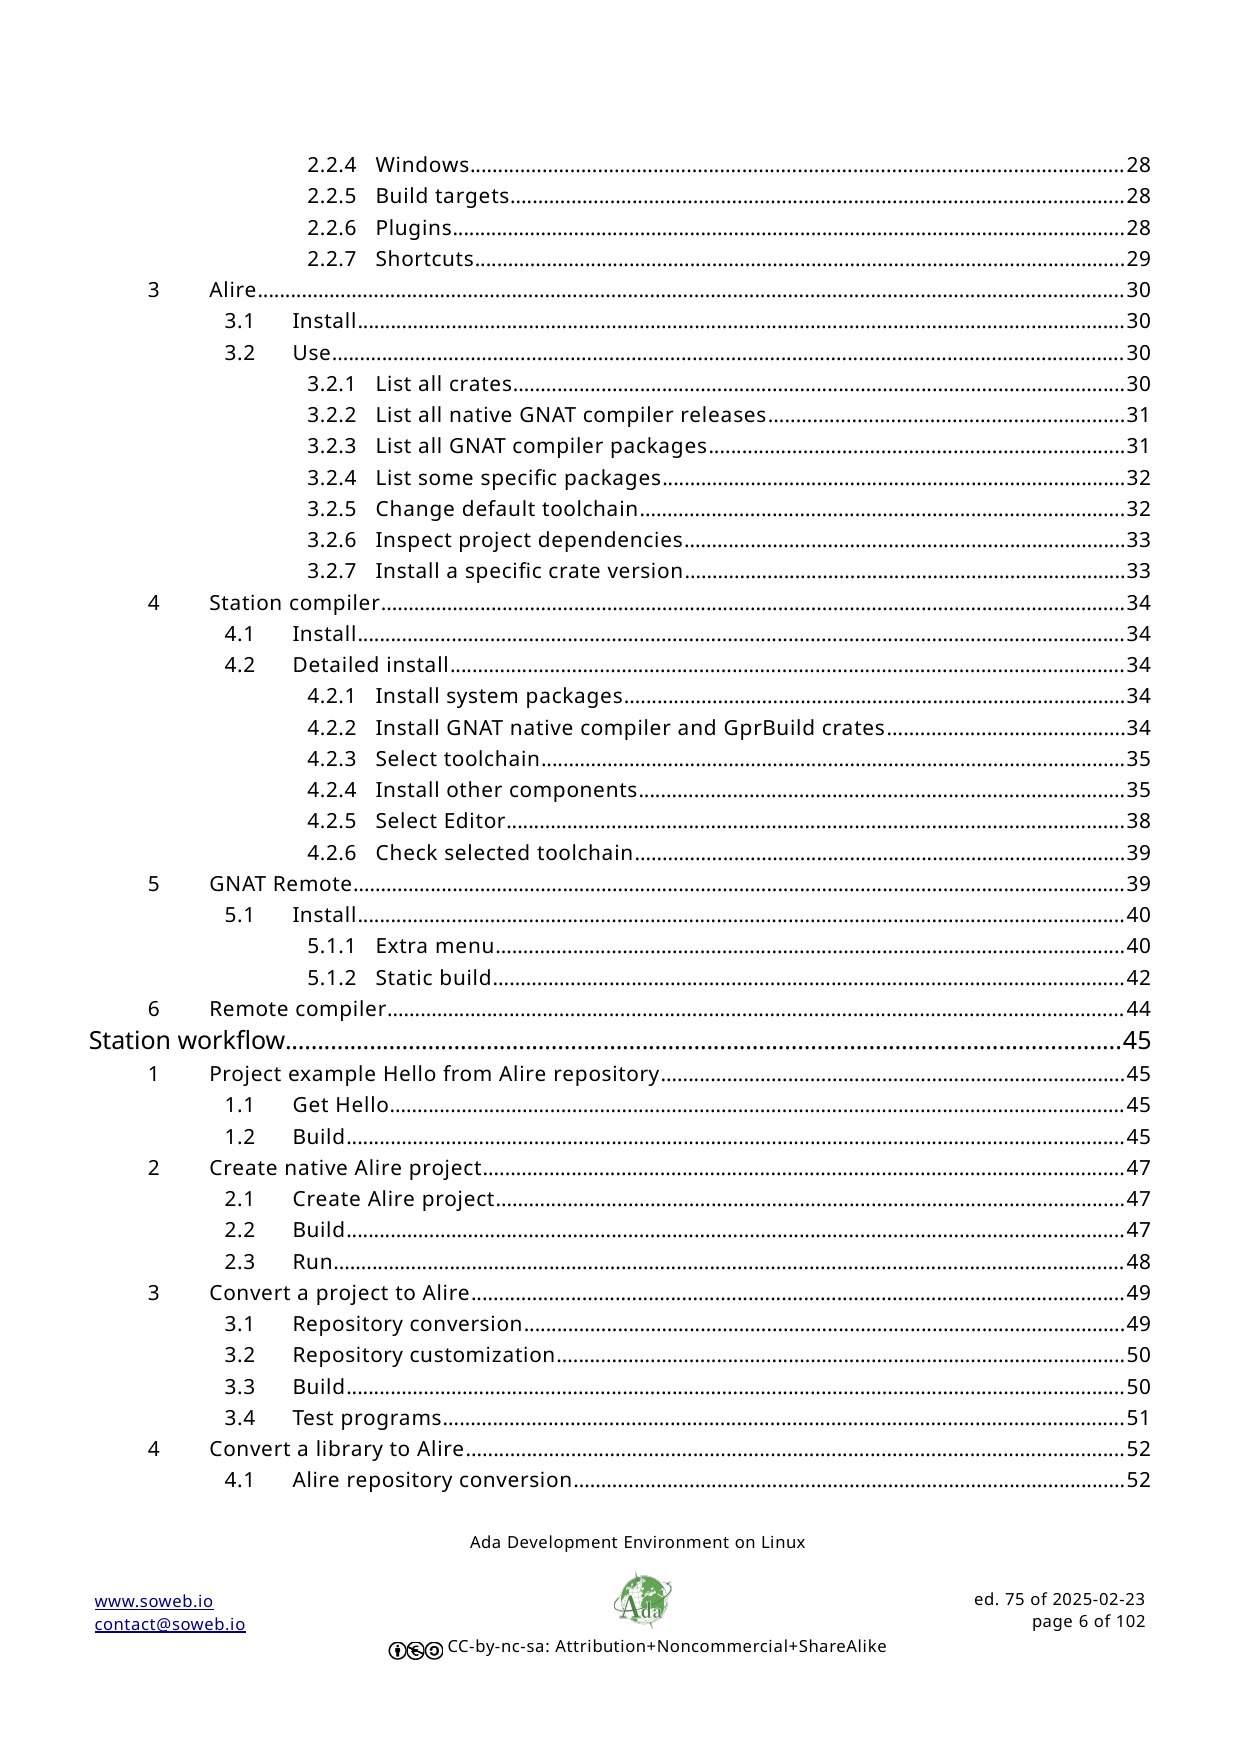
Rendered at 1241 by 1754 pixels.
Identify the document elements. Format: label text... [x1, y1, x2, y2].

text 3 Alire 30 [148, 273, 1152, 304]
text 3.2 Repository customization 50 [224, 1338, 1152, 1369]
text 5.1 Install 40 [224, 898, 1152, 929]
text 5 GNAT Remote 39 [148, 866, 1152, 898]
text 3.2 Use 30 [224, 335, 1152, 366]
text 4.2.5 Select Editor 38 [307, 804, 1152, 835]
text 4.2.6 Check selected toolchain 39 [307, 835, 1152, 866]
text 3.4 Test programs 51 [224, 1400, 1152, 1432]
text 4.2.3 Select toolchain 35 [307, 741, 1152, 773]
text 1.2 Build 45 [224, 1119, 1152, 1150]
text 2.2.7 Shortcuts 29 [307, 241, 1152, 273]
text 3.2.3 List all GNAT compiler packages 31 [307, 429, 1152, 460]
text 2.2 Build 47 [224, 1213, 1152, 1244]
text 3.1 Install 30 [224, 304, 1152, 335]
text 6 Remote compiler 44 [148, 991, 1152, 1023]
text 3.2.5 Change default toolchain 32 [307, 491, 1152, 523]
text 2.2.4 Windows 28 [307, 148, 1152, 179]
text 4 Convert a library to Alire 52 [148, 1432, 1152, 1463]
text 4.1 Install 34 [224, 616, 1152, 648]
text 2.1 Create Alire project 47 [224, 1182, 1152, 1213]
text 1 Project example Hello from Alire repository 45 [148, 1057, 1152, 1088]
text 3.2.6 Inspect project dependencies 33 [307, 523, 1152, 554]
text 4.2.1 Install system packages 34 [307, 679, 1152, 710]
text 4.2.2 Install GNAT native compiler and GprBuild crates 34 [307, 710, 1152, 741]
text 3.1 Repository conversion 49 [224, 1307, 1152, 1338]
text 2.2.5 Build targets 28 [307, 179, 1152, 210]
text 1.1 Get Hello 45 [224, 1088, 1152, 1119]
text Station workflow 45 [88, 1023, 1152, 1057]
text 3.2.1 List all crates 30 [307, 366, 1152, 398]
text 3.2.4 List some specific packages 32 [307, 460, 1152, 491]
text 4.2.4 Install other components 35 [307, 773, 1152, 804]
text 5.1.1 Extra menu 40 [307, 929, 1152, 960]
text 5.1.2 Static build 42 [307, 960, 1152, 991]
text 3.2.2 List all native GNAT compiler releases 31 [307, 398, 1152, 429]
picture [388, 1642, 443, 1660]
text 2 Create native Alire project 47 [148, 1150, 1152, 1182]
text 2.3 Run 48 [224, 1244, 1152, 1275]
text 3 Convert a project to Alire 49 [148, 1275, 1152, 1307]
text 4.2 Detailed install 34 [224, 648, 1152, 679]
picture [613, 1571, 672, 1630]
text 4 Station compiler 34 [148, 585, 1152, 616]
text 3.3 Build 50 [224, 1369, 1152, 1400]
text 4.1 Alire repository conversion 52 [224, 1463, 1152, 1494]
text 2.2.6 Plugins 28 [307, 210, 1152, 241]
text 3.2.7 Install a specific crate version 33 [307, 554, 1152, 585]
